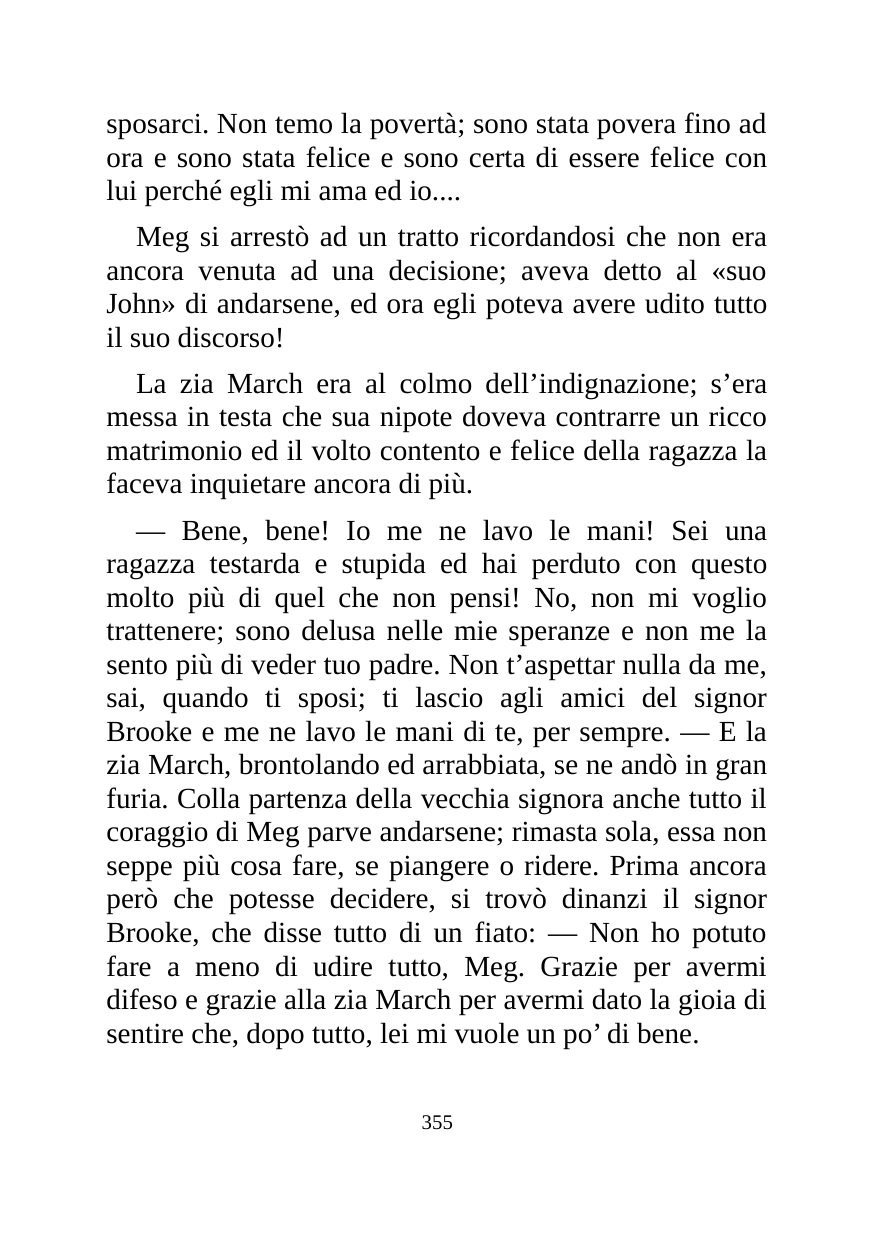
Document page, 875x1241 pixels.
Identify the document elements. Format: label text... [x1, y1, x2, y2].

text La zia March era al colmo dell’indignazione; s’era messa in testa che sua nipote doveva contrarre un ricco matrimonio ed il volto contento e felice della ragazza la faceva inquietare ancora di più. [106, 366, 768, 500]
text sposarci. Non temo la povertà; sono stata povera fino ad ora e sono stata felice e sono certa di essere felice con lui perché egli mi ama ed io.... [106, 106, 768, 207]
text — Bene, bene! Io me ne lavo le mani! Sei una ragazza testarda e stupida ed hai perduto con questo molto più di quel che non pensi! No, non mi voglio trattenere; sono delusa nelle mie speranze e non me la sento più di veder tuo padre. Non t’aspettar nulla da me, sai, quando ti sposi; ti lascio agli amici del signor Brooke e me ne lavo le mani di te, per sempre. — E la zia March, brontolando ed arrabbiata, se ne andò in gran furia. Colla partenza della vecchia signora anche tutto il coraggio di Meg parve andarsene; rimasta sola, essa non seppe più cosa fare, se piangere o ridere. Prima ancora però che potesse decidere, si trovò dinanzi il signor Brooke, che disse tutto di un fiato: — Non ho potuto fare a meno di udire tutto, Meg. Grazie per avermi difeso e grazie alla zia March per avermi dato la gioia di sentire che, dopo tutto, lei mi vuole un po’ di bene. [106, 513, 768, 1049]
text Meg si arrestò ad un tratto ricordandosi che non era ancora venuta ad una decisione; aveva detto al «suo John» di andarsene, ed ora egli poteva avere udito tutto il suo discorso! [106, 219, 768, 353]
